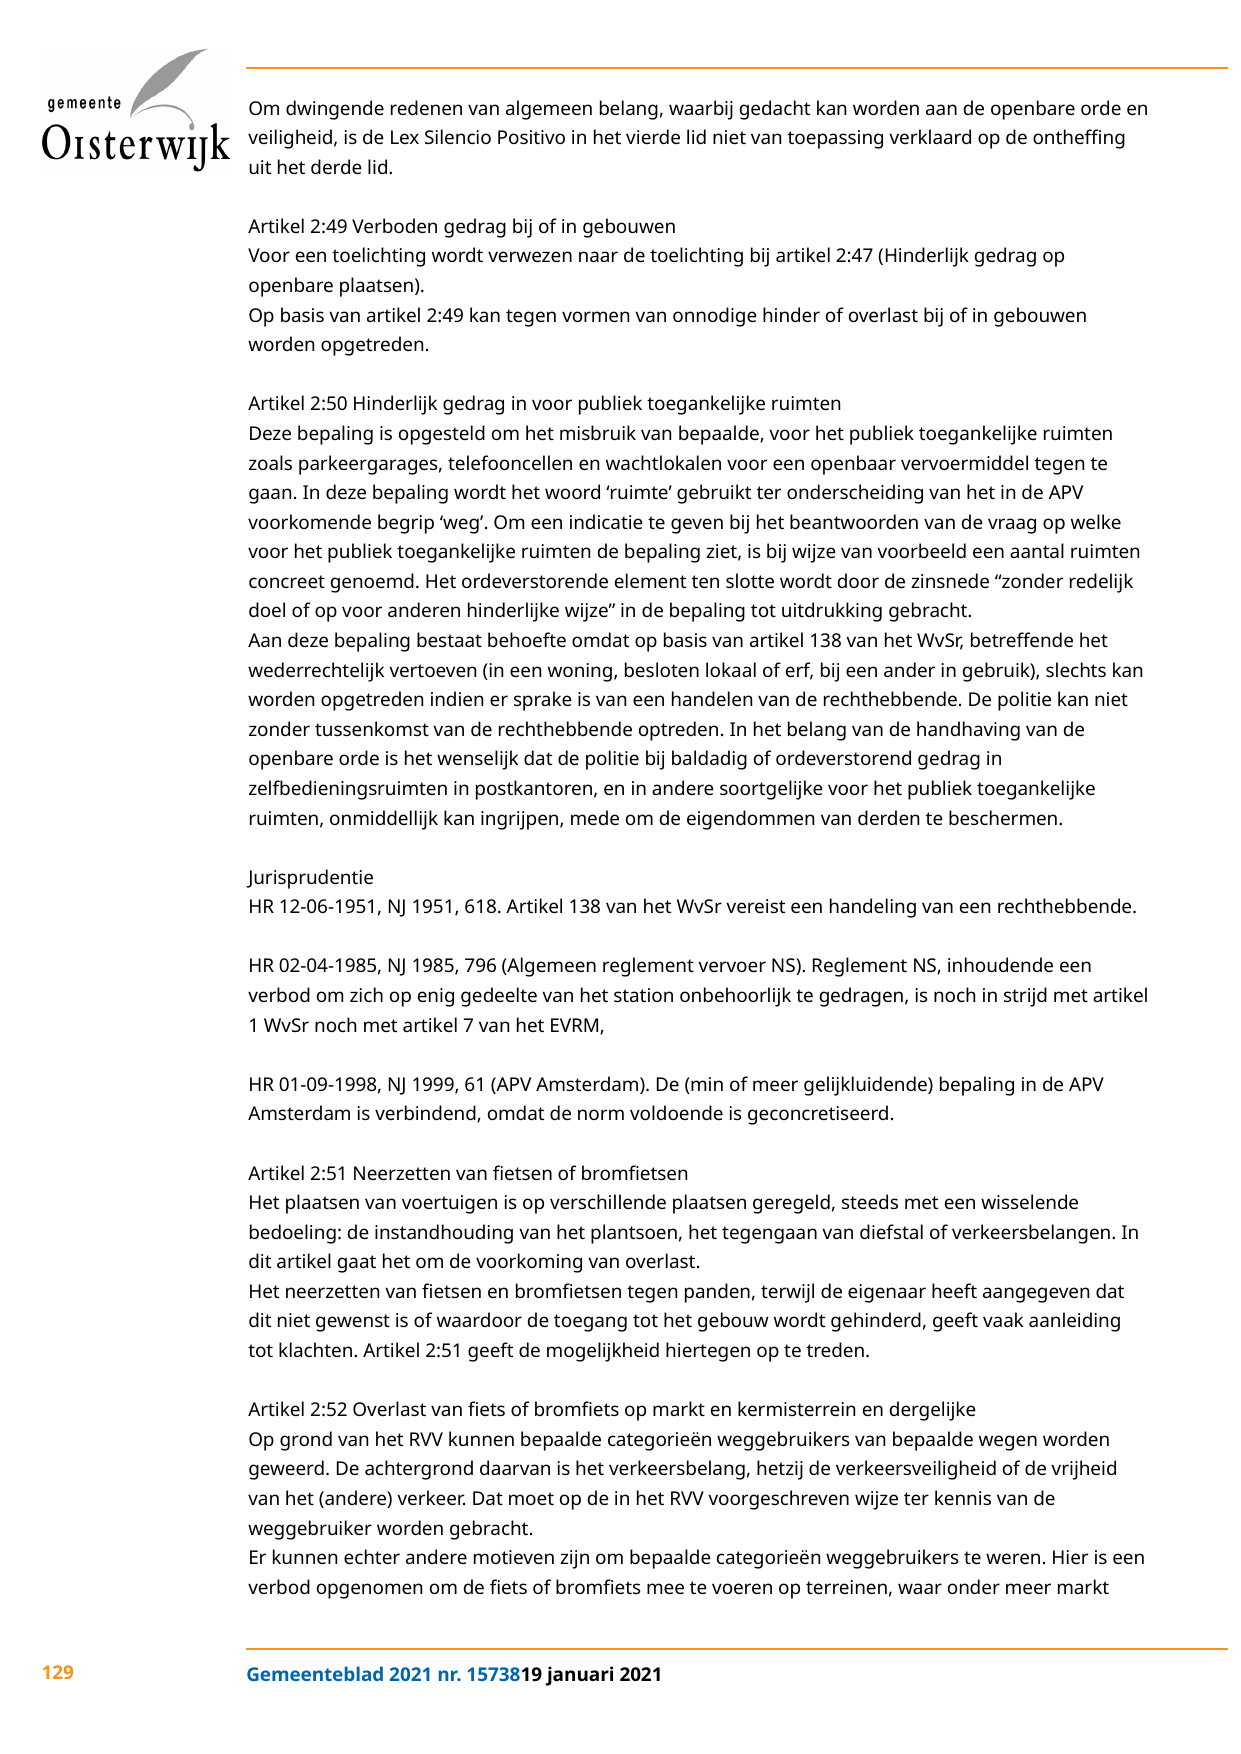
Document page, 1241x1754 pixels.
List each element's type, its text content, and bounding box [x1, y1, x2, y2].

text HR 02-04-1985, NJ 1985, 796 (Algemeen reglement vervoer NS). Reglement NS, inhoudende een verbod om zich op enig gedeelte van het station onbehoorlijk te gedragen, is noch in strijd met artikel 1 WvSr noch met artikel 7 van het EVRM, [248, 953, 1152, 1038]
text Op basis van artikel 2:49 kan tegen vormen van onnodige hinder of overlast bij of in gebouwen worden opgetreden. [248, 302, 1152, 357]
picture [41, 47, 231, 172]
text Aan deze bepaling bestaat behoefte omdat op basis van artikel 138 van het WvSr, betreffende het wederrechtelijk vertoeven (in een woning, besloten lokaal of erf, bij een ander in gebruik), slechts kan worden opgetreden indien er sprake is van een handelen van de rechthebbende. De politie kan niet zonder tussenkomst van de rechthebbende optreden. In het belang van de handhaving van de openbare orde is het wenselijk dat de politie bij baldadig of ordeverstorend gedrag in zelfbedieningsruimten in postkantoren, en in andere soortgelijke voor het publiek toegankelijke ruimten, onmiddellijk kan ingrijpen, mede om de eigendommen van derden te beschermen. [248, 627, 1152, 831]
text Om dwingende redenen van algemeen belang, waarbij gedacht kan worden aan de openbare orde en veiligheid, is de Lex Silencio Positivo in het vierde lid niet van toepassing verklaard op de ontheffing uit het derde lid. [248, 95, 1152, 180]
text Er kunnen echter andere motieven zijn om bepaalde categorieën weggebruikers te weren. Hier is een verbod opgenomen om de fiets of bromfiets mee te voeren op terreinen, waar onder meer markt [248, 1544, 1152, 1600]
text Jurisprudentie [248, 864, 1152, 890]
text HR 01-09-1998, NJ 1999, 61 (APV Amsterdam). De (min of meer gelijkluidende) bepaling in de APV Amsterdam is verbindend, omdat de norm voldoende is geconcretiseerd. [248, 1071, 1152, 1126]
text Artikel 2:49 Verboden gedrag bij of in gebouwen [248, 213, 1152, 239]
text Het plaatsen van voertuigen is op verschillende plaatsen geregeld, steeds met een wisselende bedoeling: de instandhouding van het plantsoen, het tegengaan van diefstal of verkeersbelangen. In dit artikel gaat het om de voorkoming van overlast. [248, 1189, 1152, 1274]
text HR 12-06-1951, NJ 1951, 618. Artikel 138 van het WvSr vereist een handeling van een rechthebbende. [248, 893, 1152, 919]
text Voor een toelichting wordt verwezen naar de toelichting bij artikel 2:47 (Hinderlijk gedrag op openbare plaatsen). [248, 243, 1152, 298]
text Artikel 2:51 Neerzetten van fietsen of bromfietsen [248, 1160, 1152, 1186]
text Artikel 2:50 Hinderlijk gedrag in voor publiek toegankelijke ruimten [248, 391, 1152, 416]
text Het neerzetten van fietsen en bromfietsen tegen panden, terwijl de eigenaar heeft aangegeven dat dit niet gewenst is of waardoor de toegang tot het gebouw wordt gehinderd, geeft vaak aanleiding tot klachten. Artikel 2:51 geeft de mogelijkheid hiertegen op te treden. [248, 1278, 1152, 1363]
text Artikel 2:52 Overlast van fiets of bromfiets op markt en kermisterrein en dergelijke [248, 1396, 1152, 1422]
text Deze bepaling is opgesteld om het misbruik van bepaalde, voor het publiek toegankelijke ruimten zoals parkeergarages, telefooncellen en wachtlokalen voor een openbaar vervoermiddel tegen te gaan. In deze bepaling wordt het woord ‘ruimte’ gebruikt ter onderscheiding van het in de APV voorkomende begrip ‘weg’. Om een indicatie te geven bij het beantwoorden van de vraag op welke voor het publiek toegankelijke ruimten de bepaling ziet, is bij wijze van voorbeeld een aantal ruimten concreet genoemd. Het ordeverstorende element ten slotte wordt door de zinsnede “zonder redelijk doel of op voor anderen hinderlijke wijze” in de bepaling tot uitdrukking gebracht. [248, 420, 1152, 623]
text Op grond van het RVV kunnen bepaalde categorieën weggebruikers van bepaalde wegen worden geweerd. De achtergrond daarvan is het verkeersbelang, hetzij de verkeersveiligheid of de vrijheid van het (andere) verkeer. Dat moet op de in het RVV voorgeschreven wijze ter kennis van de weggebruiker worden gebracht. [248, 1426, 1152, 1541]
